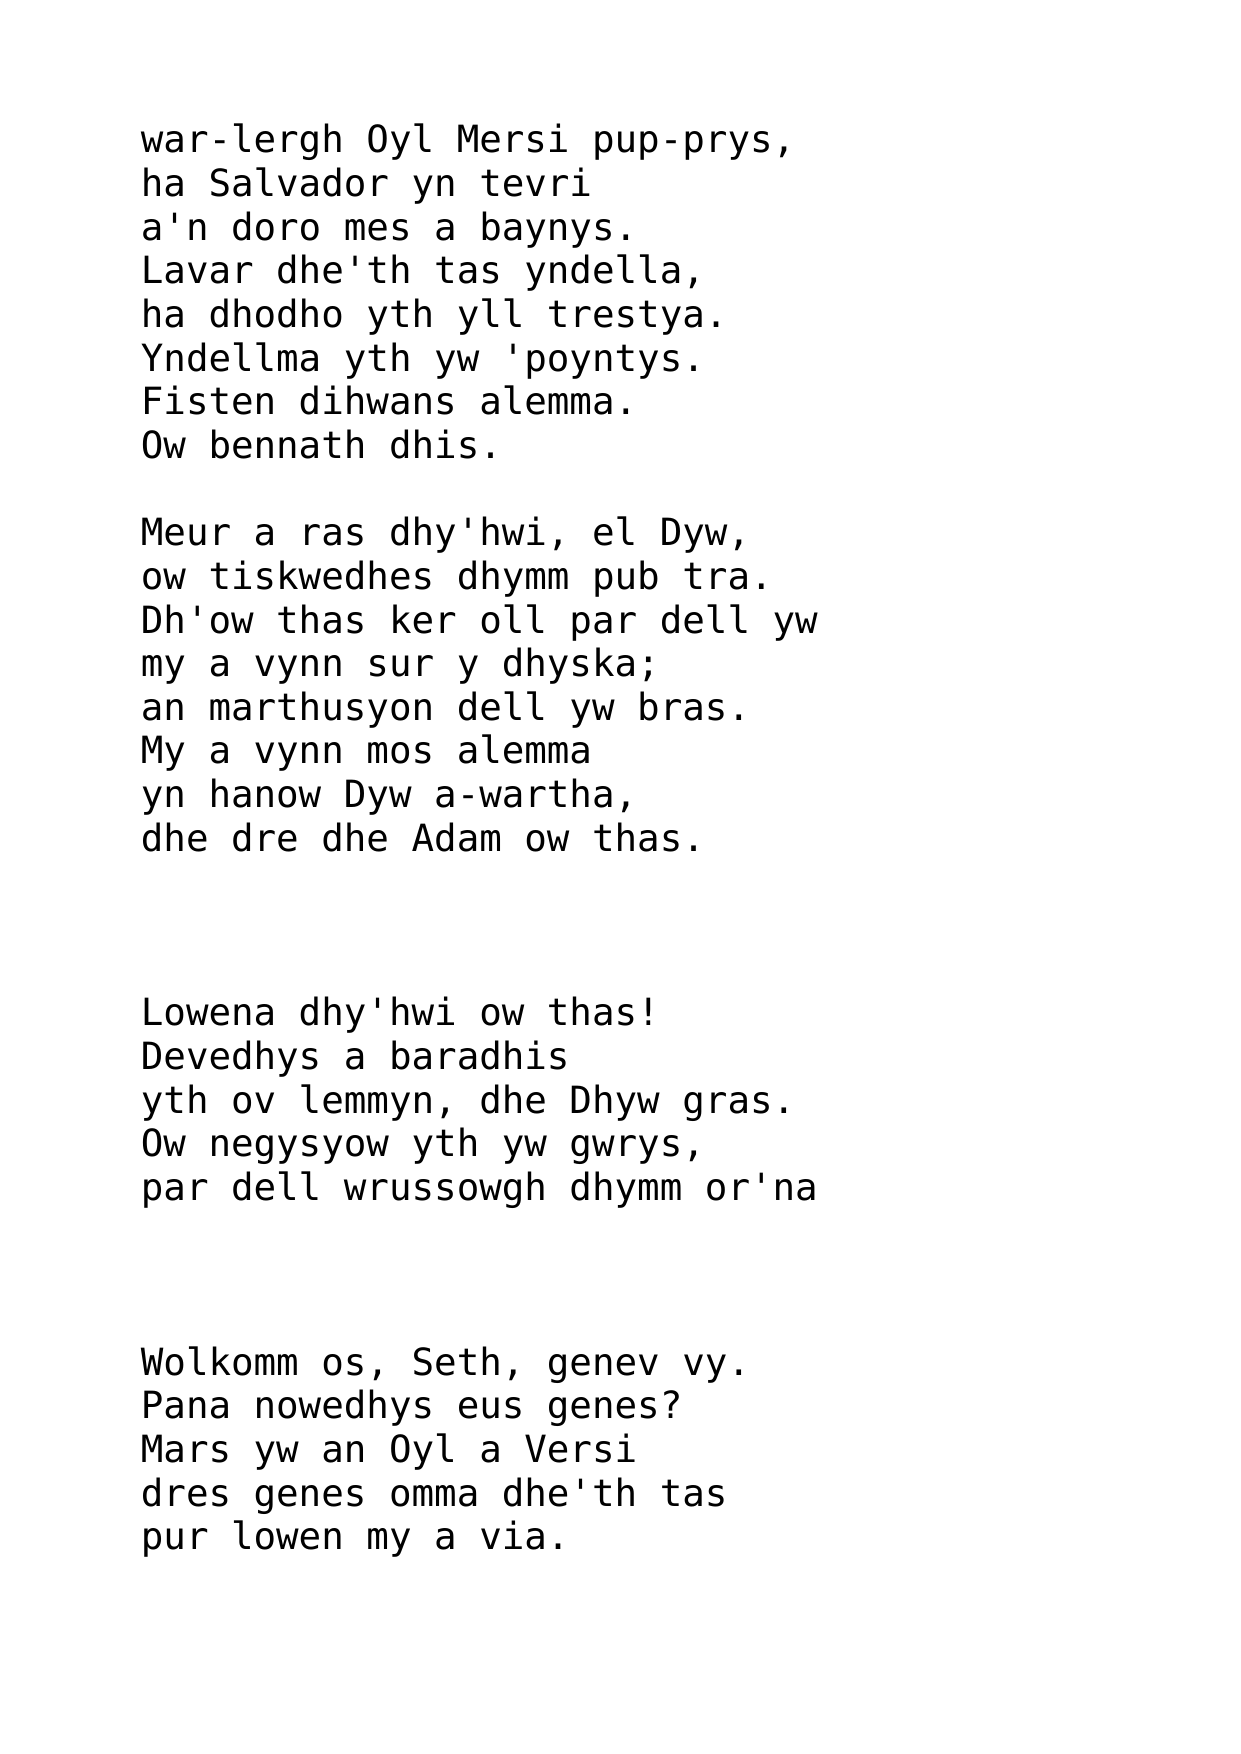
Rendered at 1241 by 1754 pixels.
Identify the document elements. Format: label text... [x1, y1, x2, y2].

text My a vynn mos alemma [118, 729, 1122, 773]
text war-lergh Oyl Mersi pup-prys, [118, 118, 1122, 162]
text Ow negysyow yth yw gwrys, [118, 1122, 1122, 1166]
text Dh'ow thas ker oll par dell yw [118, 598, 1122, 642]
text dres genes omma dhe'th tas [118, 1471, 1122, 1515]
text ow tiskwedhes dhymm pub tra. [118, 554, 1122, 598]
text Yndellma yth yw 'poyntys. [118, 336, 1122, 380]
text Wolkomm os, Seth, genev vy. [118, 1340, 1122, 1384]
text yth ov lemmyn, dhe Dhyw gras. [118, 1078, 1122, 1122]
text par dell wrussowgh dhymm or'na [118, 1166, 1122, 1209]
text ha Salvador yn tevri [118, 162, 1122, 205]
text Devedhys a baradhis [118, 1035, 1122, 1078]
text Lavar dhe'th tas yndella, [118, 249, 1122, 293]
text pur lowen my a via. [118, 1515, 1122, 1558]
text Fisten dihwans alemma. [118, 380, 1122, 424]
text yn hanow Dyw a-wartha, [118, 773, 1122, 816]
text Pana nowedhys eus genes? [118, 1384, 1122, 1427]
text my a vynn sur y dhyska; [118, 642, 1122, 686]
text dhe dre dhe Adam ow thas. [118, 816, 1122, 860]
text ha dhodho yth yll trestya. [118, 293, 1122, 336]
text Ow bennath dhis. [118, 424, 1122, 467]
text Lowena dhy'hwi ow thas! [118, 991, 1122, 1035]
text an marthusyon dell yw bras. [118, 686, 1122, 729]
text a'n doro mes a baynys. [118, 205, 1122, 249]
text Mars yw an Oyl a Versi [118, 1427, 1122, 1471]
text Meur a ras dhy'hwi, el Dyw, [118, 511, 1122, 554]
